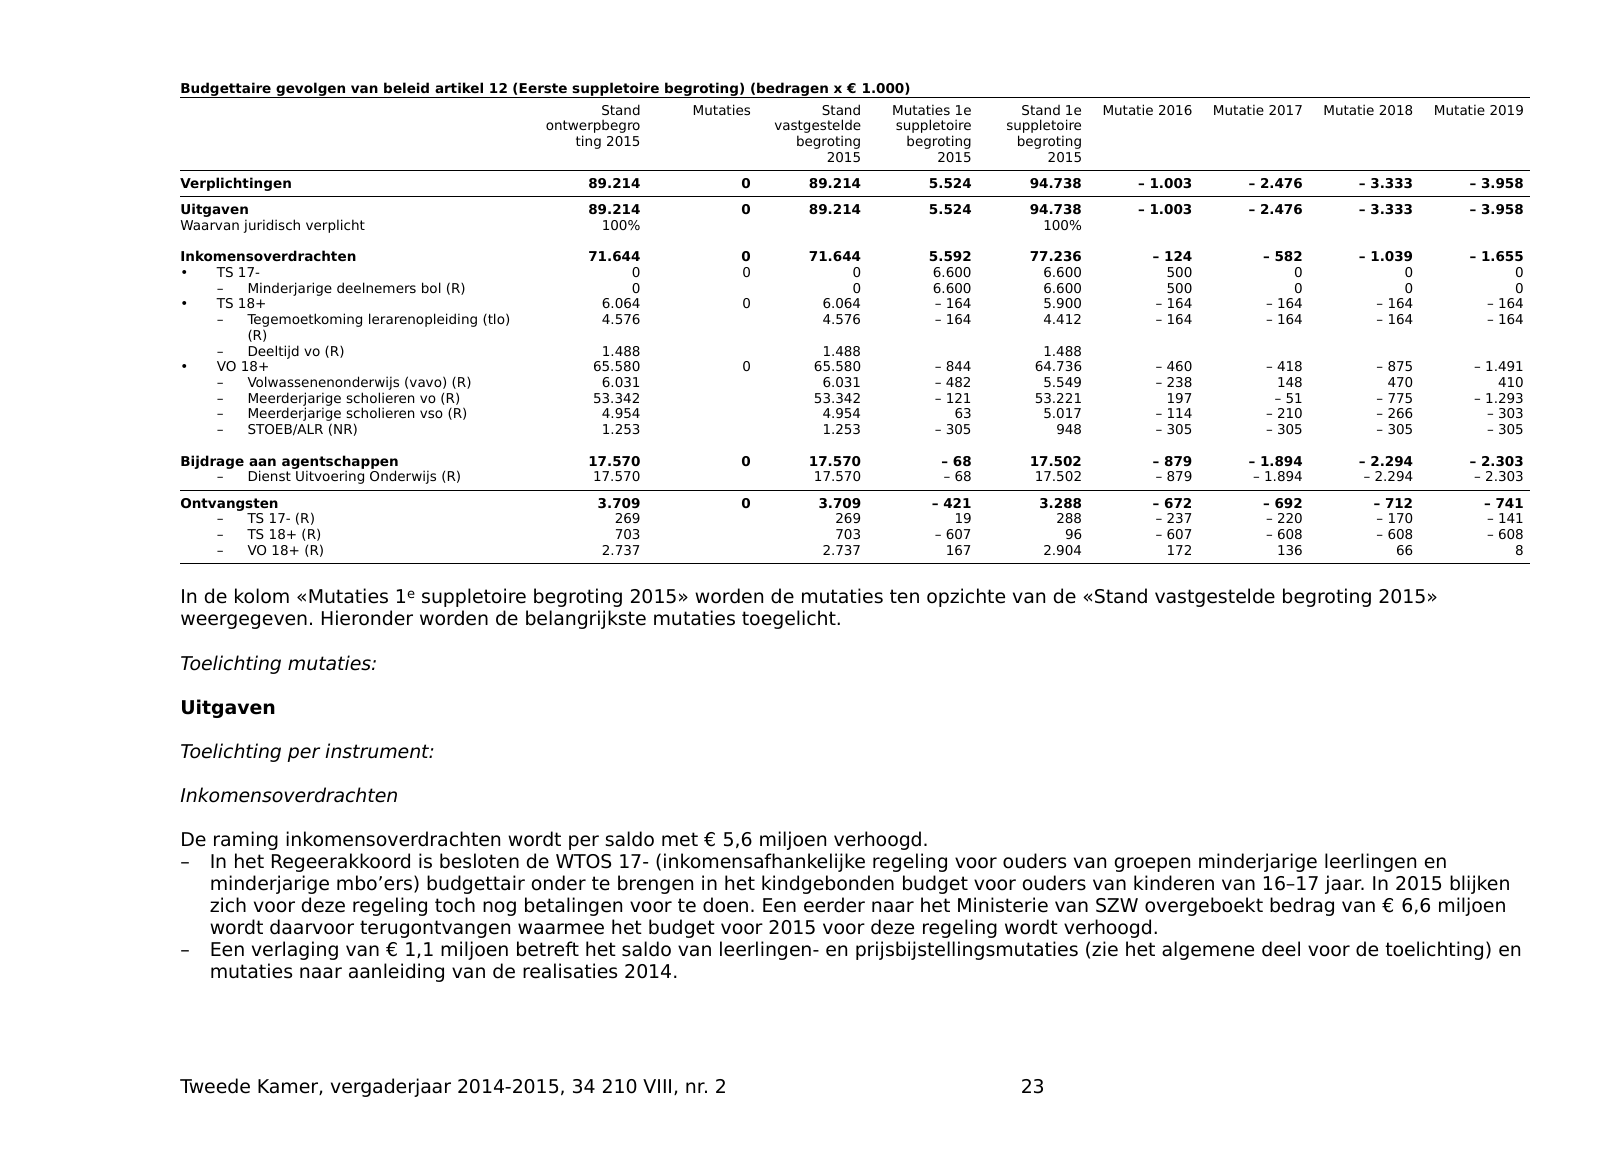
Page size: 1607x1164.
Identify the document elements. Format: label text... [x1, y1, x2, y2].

table_cell – 170 [1309, 511, 1419, 527]
table_cell – 210 [1198, 406, 1308, 422]
table_cell [1198, 344, 1308, 359]
table_cell 0 [757, 281, 867, 296]
table_cell [646, 527, 757, 543]
table_cell [757, 438, 867, 453]
table_cell Mutatie 2019 [1419, 98, 1529, 170]
table_cell 3.288 [977, 491, 1088, 511]
table_cell – 51 [1198, 391, 1308, 406]
table_cell 5.592 [867, 249, 977, 265]
table_cell [180, 281, 211, 296]
table_cell – 879 [1088, 454, 1198, 469]
table_cell [180, 312, 211, 343]
text – Een verlaging van € 1,1 miljoen betreft het saldo van leerlingen- en prijsbijstellingsmutaties (zie het algemene deel voor de toelichting) en mutaties naar aanleiding van de realisaties 2014. [180, 939, 1529, 983]
table_cell – [211, 281, 241, 296]
table_cell – 2.294 [1309, 454, 1419, 469]
table_cell 6.600 [867, 265, 977, 281]
table_cell [180, 344, 211, 359]
table_cell Tegemoetkoming lerarenopleiding (tlo) (R) [241, 312, 536, 343]
table_cell 410 [1419, 375, 1529, 391]
table_cell – 164 [1309, 312, 1419, 343]
table_header Budgettaire gevolgen van beleid artikel 12 (Eerste suppletoire begroting) (bedragen x € 1.000) [180, 81, 1529, 97]
table_cell [1088, 233, 1198, 249]
table_cell – 1.491 [1419, 359, 1529, 375]
table_cell 6.600 [867, 281, 977, 296]
table_cell 4.954 [536, 406, 646, 422]
table_cell 94.738 [977, 171, 1088, 196]
table_cell 5.549 [977, 375, 1088, 391]
table_cell Verplichtingen [180, 171, 536, 196]
table_cell – [211, 469, 241, 490]
table_cell [1198, 438, 1308, 453]
table_cell – 164 [1419, 296, 1529, 312]
table_cell – 460 [1088, 359, 1198, 375]
table_cell – 582 [1198, 249, 1308, 265]
table_cell [180, 511, 211, 527]
table_cell 63 [867, 406, 977, 422]
table_cell Ontvangsten [180, 491, 536, 511]
table_cell [646, 391, 757, 406]
table_cell – [211, 422, 241, 438]
table_cell – 1.003 [1088, 171, 1198, 196]
table_cell – 121 [867, 391, 977, 406]
table_cell 948 [977, 422, 1088, 438]
table_cell [646, 344, 757, 359]
table_cell – 608 [1309, 527, 1419, 543]
table_cell 0 [1309, 265, 1419, 281]
table_cell – 305 [1309, 422, 1419, 438]
table_cell [867, 218, 977, 233]
table_cell 167 [867, 543, 977, 563]
table_cell [867, 233, 977, 249]
table_cell Minderjarige deelnemers bol (R) [241, 281, 536, 296]
table_cell 8 [1419, 543, 1529, 563]
table_cell 148 [1198, 375, 1308, 391]
table_cell – 238 [1088, 375, 1198, 391]
table_cell 17.570 [757, 469, 867, 490]
table_cell 6.600 [977, 265, 1088, 281]
table_cell 100% [536, 218, 646, 233]
table_cell [180, 422, 211, 438]
table_cell 0 [646, 249, 757, 265]
table_cell – 305 [1088, 422, 1198, 438]
table_cell 89.214 [757, 171, 867, 196]
table_cell – 482 [867, 375, 977, 391]
table_cell 0 [646, 296, 757, 312]
table_cell Waarvan juridisch verplicht [180, 218, 536, 233]
table_cell [180, 527, 211, 543]
table_cell 3.709 [757, 491, 867, 511]
table_cell – 164 [1198, 296, 1308, 312]
table_cell 0 [646, 491, 757, 511]
table_cell [646, 281, 757, 296]
table_cell [536, 233, 646, 249]
table_cell – 1.655 [1419, 249, 1529, 265]
table_cell [757, 218, 867, 233]
table_cell – 305 [1198, 422, 1308, 438]
table_cell [1309, 233, 1419, 249]
table_cell 0 [536, 265, 646, 281]
table_cell – 1.293 [1419, 391, 1529, 406]
table_cell Stand 1e suppletoire begroting 2015 [977, 98, 1088, 170]
table_cell [1419, 438, 1529, 453]
table_cell 288 [977, 511, 1088, 527]
table_cell – [211, 406, 241, 422]
table_cell – 608 [1419, 527, 1529, 543]
table_cell – 1.003 [1088, 197, 1198, 218]
table_cell 5.524 [867, 171, 977, 196]
table_cell Meerderjarige scholieren vo (R) [241, 391, 536, 406]
table_cell [1198, 218, 1308, 233]
table_cell 71.644 [536, 249, 646, 265]
table_cell [646, 422, 757, 438]
table_cell [646, 218, 757, 233]
table_cell – 875 [1309, 359, 1419, 375]
table_cell • [180, 296, 211, 312]
table_cell – 164 [867, 296, 977, 312]
table_cell 100% [977, 218, 1088, 233]
table_cell Volwassenenonderwijs (vavo) (R) [241, 375, 536, 391]
table_cell 17.502 [977, 469, 1088, 490]
table_cell 19 [867, 511, 977, 527]
table_cell – 305 [1419, 422, 1529, 438]
table_cell – 305 [867, 422, 977, 438]
table_cell 500 [1088, 281, 1198, 296]
table_cell 1.488 [977, 344, 1088, 359]
table_cell 64.736 [977, 359, 1088, 375]
table_cell [180, 543, 211, 563]
table_cell • [180, 265, 211, 281]
table_cell [241, 438, 536, 453]
table_cell Deeltijd vo (R) [241, 344, 536, 359]
table_cell TS 18+ [211, 296, 536, 312]
table_cell – 124 [1088, 249, 1198, 265]
table_cell 6.031 [536, 375, 646, 391]
table_cell – [211, 375, 241, 391]
table_cell [646, 438, 757, 453]
table_cell 94.738 [977, 197, 1088, 218]
table_cell [646, 469, 757, 490]
table_cell – 237 [1088, 511, 1198, 527]
table_cell Dienst Uitvoering Onderwijs (R) [241, 469, 536, 490]
table_cell [867, 344, 977, 359]
table_cell – 607 [1088, 527, 1198, 543]
table_cell 2.737 [536, 543, 646, 563]
table_cell 4.576 [536, 312, 646, 343]
table_cell [1419, 218, 1529, 233]
table_cell 5.524 [867, 197, 977, 218]
table_cell 703 [757, 527, 867, 543]
table_cell [180, 391, 211, 406]
table_cell [180, 98, 211, 170]
table_cell – 164 [1088, 312, 1198, 343]
table_cell – 2.476 [1198, 197, 1308, 218]
table_cell [211, 98, 241, 170]
text De raming inkomensoverdrachten wordt per saldo met € 5,6 miljoen verhoogd. [180, 829, 1529, 851]
table_cell 1.488 [757, 344, 867, 359]
table_cell [646, 511, 757, 527]
table_cell – 1.894 [1198, 469, 1308, 490]
table_cell Mutaties 1e suppletoire begroting 2015 [867, 98, 977, 170]
table_cell – 692 [1198, 491, 1308, 511]
table_cell 197 [1088, 391, 1198, 406]
table_cell [757, 233, 867, 249]
table_cell 4.576 [757, 312, 867, 343]
table_cell [211, 233, 241, 249]
table_cell – 421 [867, 491, 977, 511]
text – In het Regeerakkoord is besloten de WTOS 17- (inkomensafhankelijke regeling voor ouders van groepen minderjarige leerlingen en minderjarige mbo’ers) budgettair onder te brengen in het kindgebonden budget voor ouders van kinderen van 16–17 jaar. In 2015 blijken zich voor deze regeling toch nog betalingen voor te doen. Een eerder naar het Ministerie van SZW overgeboekt bedrag van € 6,6 miljoen wordt daarvoor terugontvangen waarmee het budget voor 2015 voor deze regeling wordt verhoogd. [180, 851, 1529, 939]
table_cell 0 [646, 454, 757, 469]
table_cell VO 18+ (R) [241, 543, 536, 563]
table_cell • [180, 359, 211, 375]
table_cell 0 [1419, 281, 1529, 296]
table_cell – 164 [867, 312, 977, 343]
table_cell [180, 375, 211, 391]
table_cell 53.342 [536, 391, 646, 406]
table_cell – 741 [1419, 491, 1529, 511]
table_cell TS 17- (R) [241, 511, 536, 527]
table_cell – 2.303 [1419, 469, 1529, 490]
table_cell [241, 98, 536, 170]
table_cell Mutaties [646, 98, 757, 170]
table_cell – 3.333 [1309, 197, 1419, 218]
table_cell [646, 312, 757, 343]
table_cell – 2.294 [1309, 469, 1419, 490]
table_cell 1.253 [757, 422, 867, 438]
table_cell 65.580 [536, 359, 646, 375]
table_cell 0 [757, 265, 867, 281]
table_cell 3.709 [536, 491, 646, 511]
table_cell – 266 [1309, 406, 1419, 422]
table_cell – 608 [1198, 527, 1308, 543]
table_cell [1309, 438, 1419, 453]
table_cell [241, 233, 536, 249]
table_cell – 2.303 [1419, 454, 1529, 469]
table_cell [977, 233, 1088, 249]
table_cell Stand vastgestelde begroting 2015 [757, 98, 867, 170]
table_cell 1.253 [536, 422, 646, 438]
table_cell [536, 438, 646, 453]
table_cell – 879 [1088, 469, 1198, 490]
table_cell [180, 469, 211, 490]
table_cell [180, 438, 211, 453]
table_cell 6.064 [757, 296, 867, 312]
table_cell 470 [1309, 375, 1419, 391]
table_cell [1419, 344, 1529, 359]
table_cell 6.600 [977, 281, 1088, 296]
table_cell [646, 406, 757, 422]
table_cell [1309, 218, 1419, 233]
table_cell Uitgaven [180, 197, 536, 218]
table_cell 66 [1309, 543, 1419, 563]
table_cell 0 [1309, 281, 1419, 296]
table_cell 1.488 [536, 344, 646, 359]
table_cell 0 [536, 281, 646, 296]
table_cell 2.737 [757, 543, 867, 563]
table_cell [646, 543, 757, 563]
table_cell 96 [977, 527, 1088, 543]
table_cell 0 [646, 265, 757, 281]
table_cell – 141 [1419, 511, 1529, 527]
table_cell – [211, 312, 241, 343]
table_cell 17.570 [536, 469, 646, 490]
table_cell TS 17- [211, 265, 536, 281]
table_cell 53.342 [757, 391, 867, 406]
table_cell – [211, 344, 241, 359]
table_cell 89.214 [757, 197, 867, 218]
table_cell 4.954 [757, 406, 867, 422]
table_cell – [211, 511, 241, 527]
table_cell [1419, 233, 1529, 249]
table_cell – 3.333 [1309, 171, 1419, 196]
table_cell STOEB/ALR (NR) [241, 422, 536, 438]
table_cell [977, 438, 1088, 453]
table_cell [1309, 344, 1419, 359]
table_cell [1088, 218, 1198, 233]
table_cell 2.904 [977, 543, 1088, 563]
table_cell – 1.039 [1309, 249, 1419, 265]
table_cell 4.412 [977, 312, 1088, 343]
table_cell – 3.958 [1419, 171, 1529, 196]
table_cell Inkomensoverdrachten [180, 249, 536, 265]
table_cell – 164 [1309, 296, 1419, 312]
table_cell – 672 [1088, 491, 1198, 511]
table_cell 53.221 [977, 391, 1088, 406]
table_cell – 844 [867, 359, 977, 375]
table_cell 0 [1419, 265, 1529, 281]
table_cell – 164 [1198, 312, 1308, 343]
text In de kolom «Mutaties 1e suppletoire begroting 2015» worden de mutaties ten opzichte van de «Stand vastgestelde begroting 2015» weergegeven. Hieronder worden de belangrijkste mutaties toegelicht. [180, 586, 1529, 630]
table_cell – 3.958 [1419, 197, 1529, 218]
table_cell [180, 233, 211, 249]
subtitle Inkomensoverdrachten [180, 785, 1529, 807]
table_cell 0 [1198, 281, 1308, 296]
table_cell – 68 [867, 469, 977, 490]
table_cell 5.017 [977, 406, 1088, 422]
table_cell 0 [646, 359, 757, 375]
table_cell 89.214 [536, 197, 646, 218]
table_cell [1088, 344, 1198, 359]
table_cell Mutatie 2016 [1088, 98, 1198, 170]
table_cell [1198, 233, 1308, 249]
table_cell 77.236 [977, 249, 1088, 265]
subtitle Toelichting per instrument: [180, 741, 1529, 763]
table_cell 500 [1088, 265, 1198, 281]
table_cell TS 18+ (R) [241, 527, 536, 543]
table_cell 6.064 [536, 296, 646, 312]
table_cell VO 18+ [211, 359, 536, 375]
table_cell [211, 438, 241, 453]
table_cell – 164 [1419, 312, 1529, 343]
table_cell – 712 [1309, 491, 1419, 511]
table_cell – 164 [1088, 296, 1198, 312]
table_cell Stand ontwerpbegroting 2015 [536, 98, 646, 170]
table_cell – 418 [1198, 359, 1308, 375]
table_cell – [211, 543, 241, 563]
table_cell – [211, 391, 241, 406]
table_cell 0 [646, 171, 757, 196]
table_cell Meerderjarige scholieren vso (R) [241, 406, 536, 422]
table_cell 17.570 [536, 454, 646, 469]
table_cell – [211, 527, 241, 543]
table_cell [867, 438, 977, 453]
table_cell – 2.476 [1198, 171, 1308, 196]
table_cell 17.570 [757, 454, 867, 469]
subtitle Toelichting mutaties: [180, 652, 1529, 674]
table_cell – 775 [1309, 391, 1419, 406]
table_cell Mutatie 2018 [1309, 98, 1419, 170]
table_cell [180, 406, 211, 422]
table_cell – 114 [1088, 406, 1198, 422]
table_cell [646, 375, 757, 391]
table_cell 65.580 [757, 359, 867, 375]
table_cell – 1.894 [1198, 454, 1308, 469]
table_cell 89.214 [536, 171, 646, 196]
table_cell – 68 [867, 454, 977, 469]
table_cell 6.031 [757, 375, 867, 391]
table_cell 17.502 [977, 454, 1088, 469]
table_cell 0 [1198, 265, 1308, 281]
table_cell [646, 233, 757, 249]
table_cell – 220 [1198, 511, 1308, 527]
table_cell 136 [1198, 543, 1308, 563]
table_cell – 303 [1419, 406, 1529, 422]
table_cell 0 [646, 197, 757, 218]
table_cell [1088, 438, 1198, 453]
table_cell Bijdrage aan agentschappen [180, 454, 536, 469]
table_cell 269 [757, 511, 867, 527]
table_cell 269 [536, 511, 646, 527]
table_cell – 607 [867, 527, 977, 543]
subtitle Uitgaven [180, 697, 1529, 718]
table_cell 71.644 [757, 249, 867, 265]
table_cell 5.900 [977, 296, 1088, 312]
table_cell 703 [536, 527, 646, 543]
table_cell 172 [1088, 543, 1198, 563]
table_cell Mutatie 2017 [1198, 98, 1308, 170]
